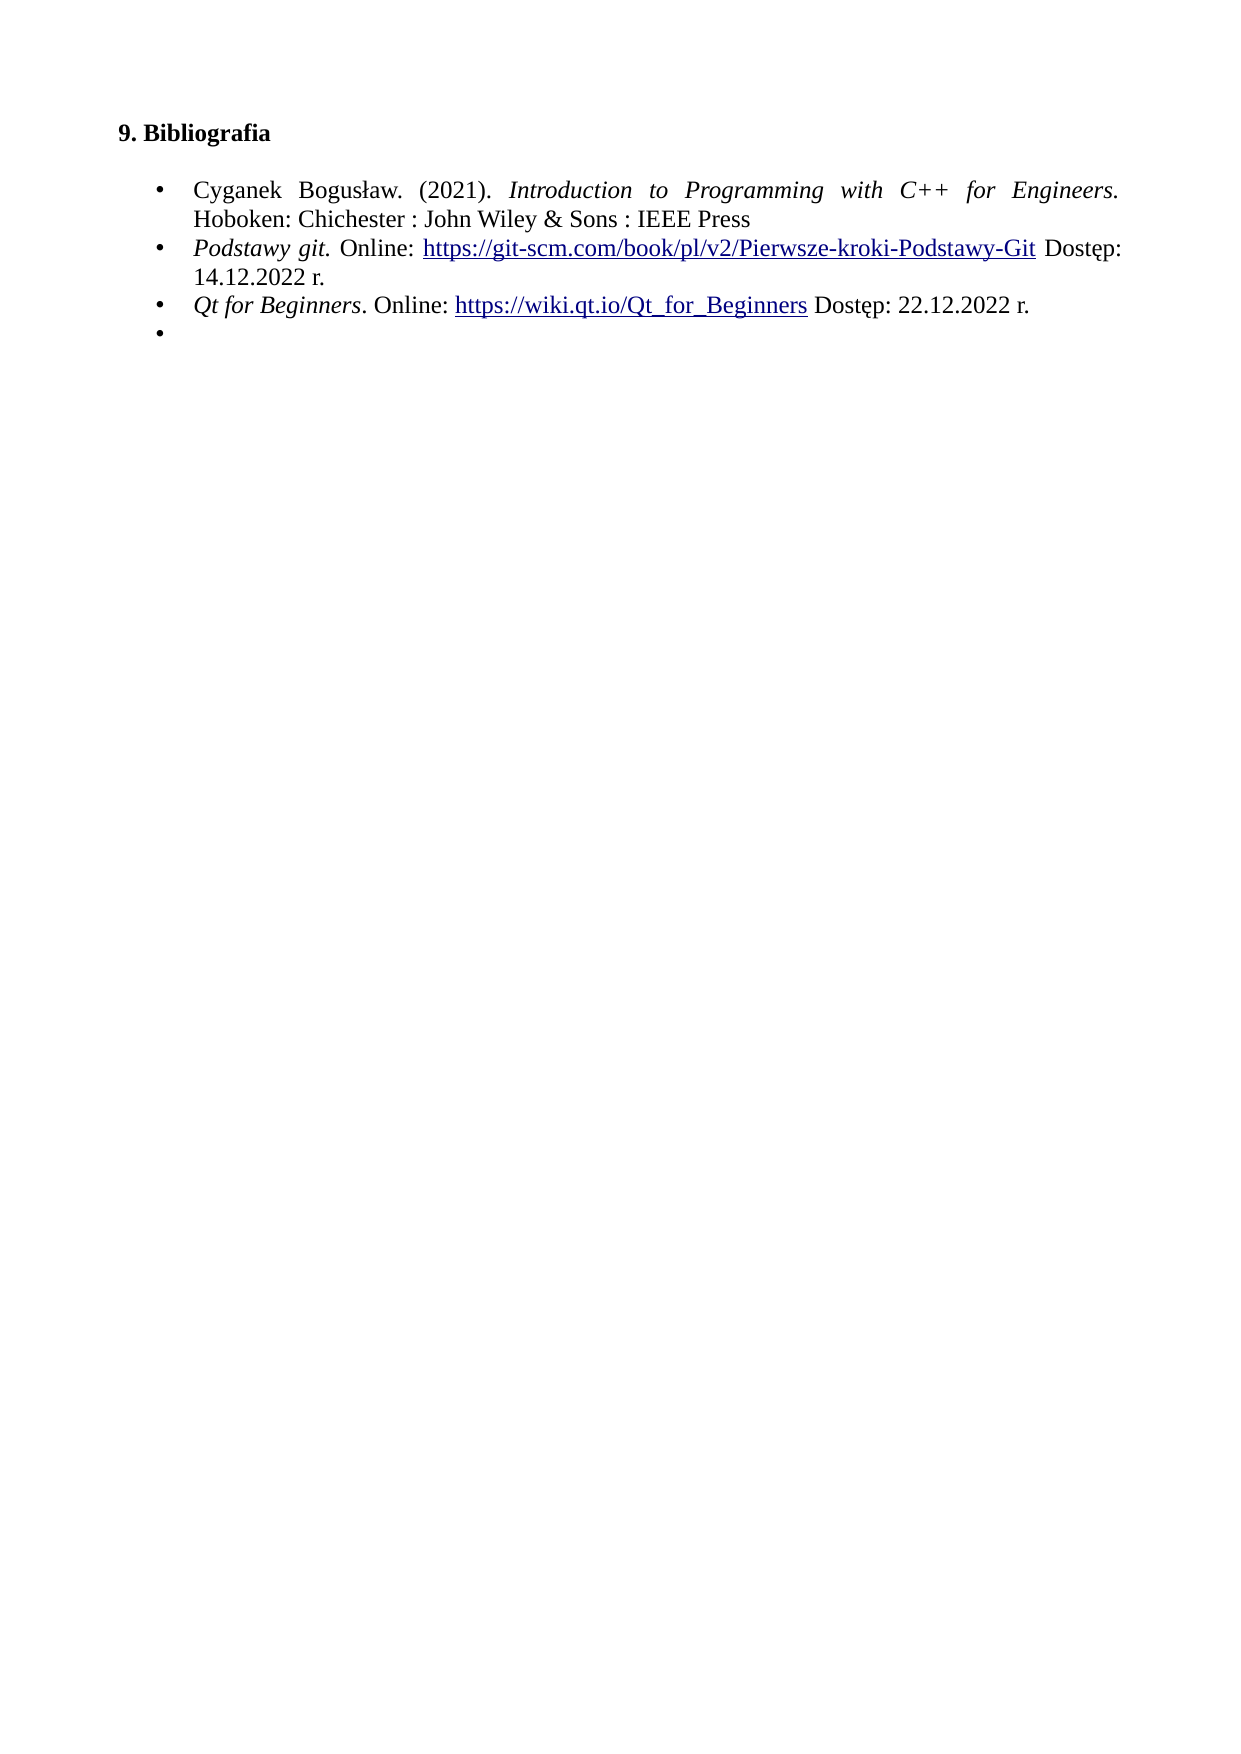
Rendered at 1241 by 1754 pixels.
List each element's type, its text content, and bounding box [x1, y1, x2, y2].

list Qt for Beginners. Online: https://wiki.qt.io/Qt_for_Beginners Dostęp: 22.12.2022 r. [156, 291, 1122, 319]
list Cyganek Bogusław. (2021). Introduction to Programming with C++ for Engineers. Hoboken: Chichester : John Wiley & Sons : IEEE Press [156, 176, 1122, 233]
list Podstawy git. Online: https://git-scm.com/book/pl/v2/Pierwsze-kroki-Podstawy-Git Dostęp: 14.12.2022 r. [156, 233, 1122, 291]
text 9. Bibliografia [118, 118, 1122, 147]
